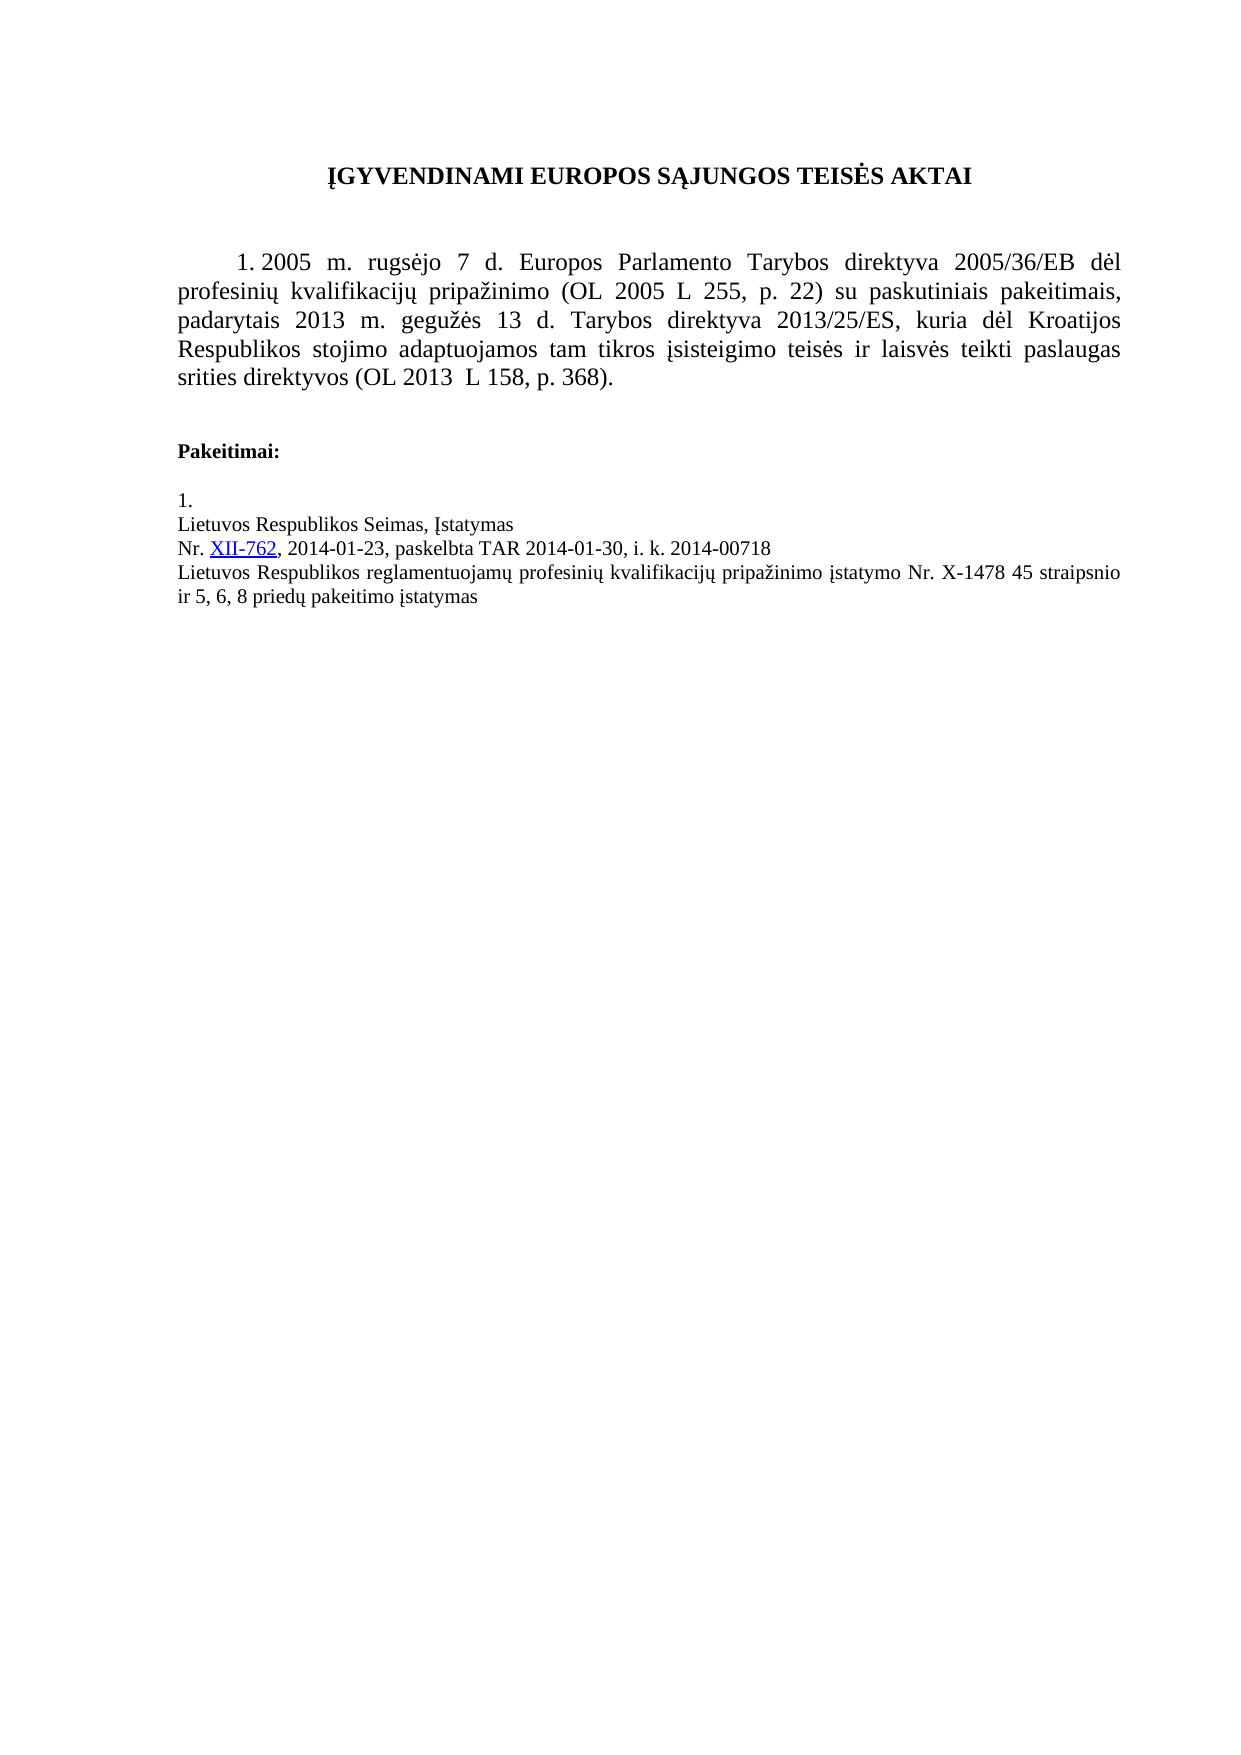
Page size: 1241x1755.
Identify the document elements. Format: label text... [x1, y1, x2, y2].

text Pakeitimai: [177, 439, 1122, 463]
text Lietuvos Respublikos Seimas, Įstatymas [177, 512, 1122, 536]
text 1. 2005 m. rugsėjo 7 d. Europos Parlamento Tarybos direktyva 2005/36/EB dėl profesinių kvalifikacijų pripažinimo (OL 2005 L 255, p. 22) su paskutiniais pakeitimais, padarytais 2013 m. gegužės 13 d. Tarybos direktyva 2013/25/ES, kuria dėl Kroatijos Respublikos stojimo adaptuojamos tam tikros įsisteigimo teisės ir laisvės teikti paslaugas srities direktyvos (OL 2013 L 158, p. 368). [177, 247, 1122, 391]
text 1. [177, 487, 1122, 512]
text ĮGYVENDINAMI EUROPOS SĄJUNGOS TEISĖS AKTAI [177, 161, 1122, 190]
text Nr. XII-762, 2014-01-23, paskelbta TAR 2014-01-30, i. k. 2014-00718 [177, 536, 1122, 560]
text Lietuvos Respublikos reglamentuojamų profesinių kvalifikacijų pripažinimo įstatymo Nr. X-1478 45 straipsnio ir 5, 6, 8 priedų pakeitimo įstatymas [177, 560, 1122, 608]
